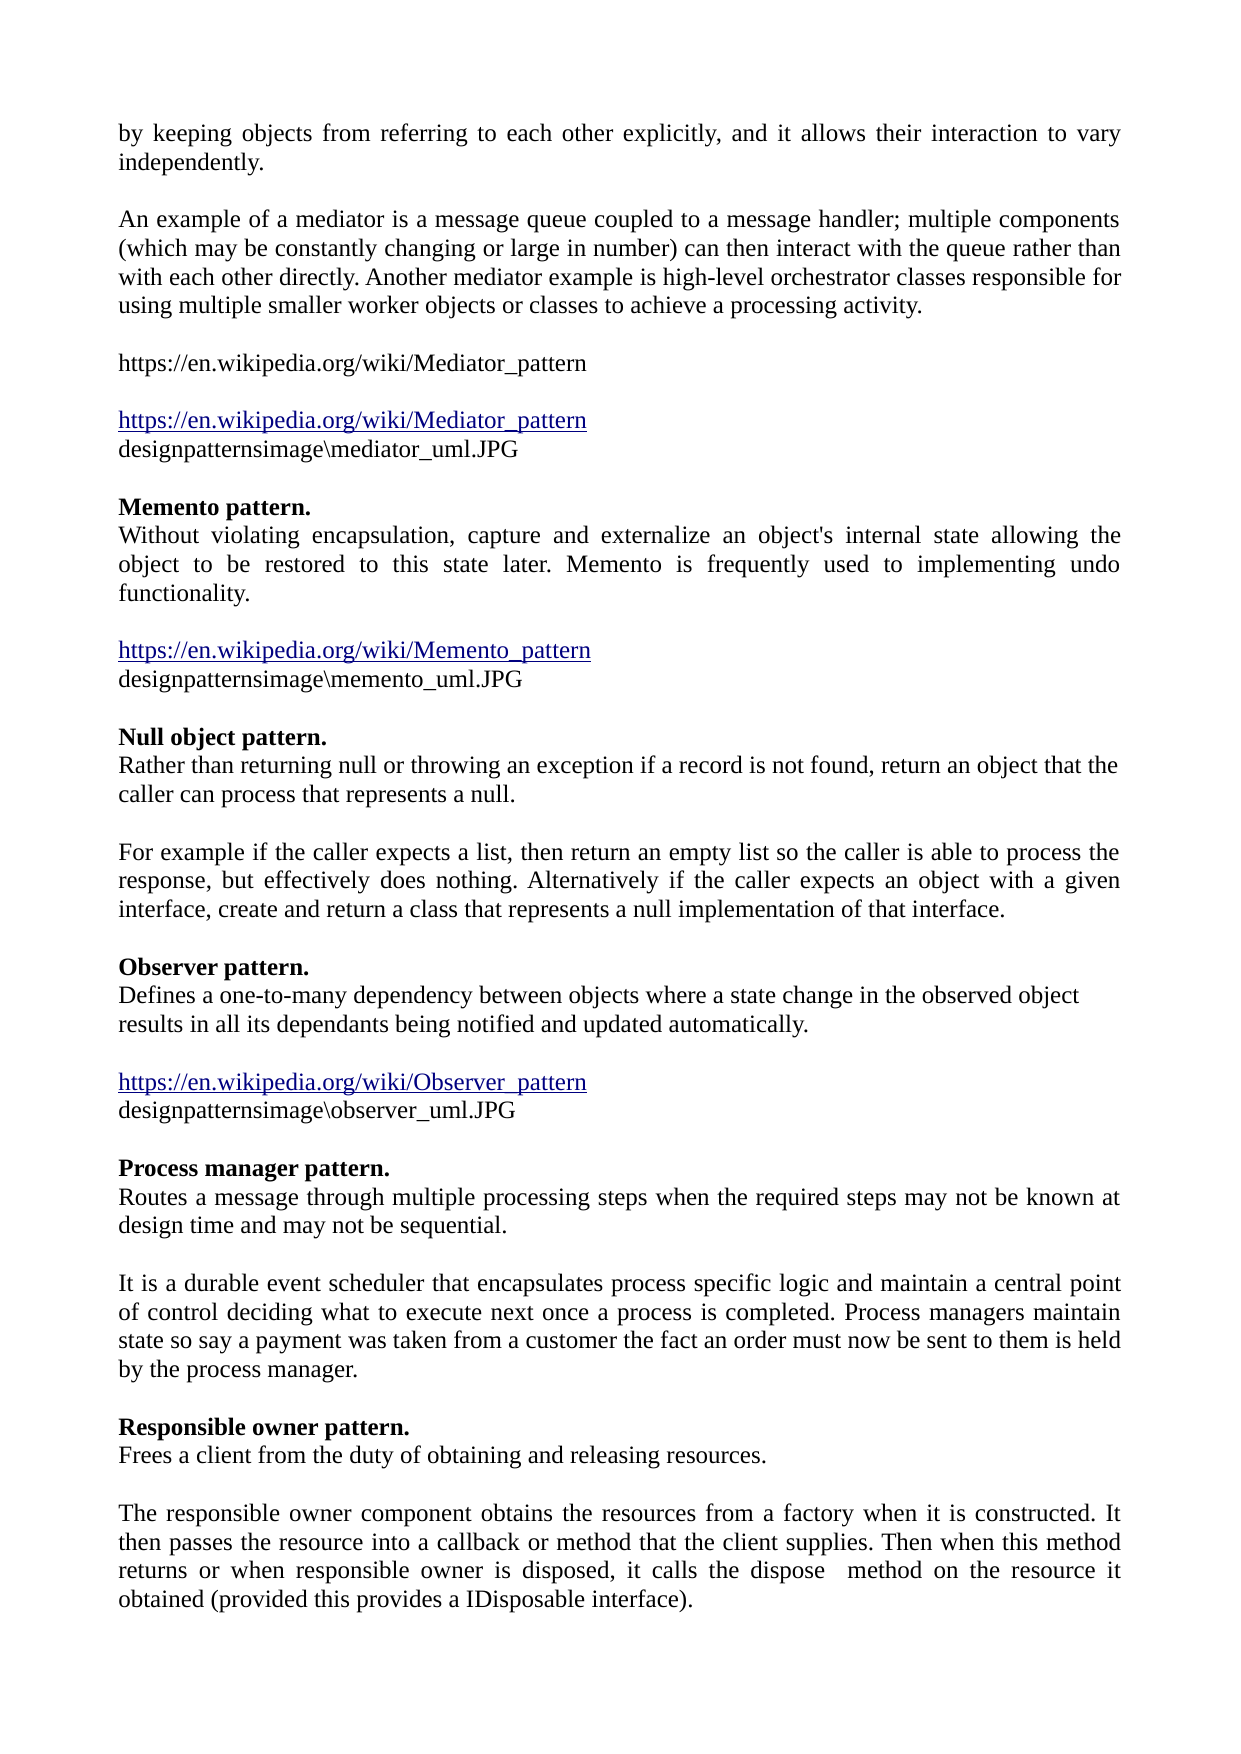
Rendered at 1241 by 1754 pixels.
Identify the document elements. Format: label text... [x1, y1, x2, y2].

text Responsible owner pattern. [118, 1412, 1122, 1441]
text Without violating encapsulation, capture and externalize an object's internal state allowing the object to be restored to this state later. Memento is frequently used to implementing undo functionality. [118, 521, 1122, 607]
text Frees a client from the duty of obtaining and releasing resources. [118, 1441, 1122, 1469]
text Observer pattern. [118, 952, 1122, 981]
text Process manager pattern. [118, 1153, 1122, 1182]
text Rather than returning null or throwing an exception if a record is not found, return an object that the caller can process that represents a null. [118, 751, 1122, 808]
text by keeping objects from referring to each other explicitly, and it allows their interaction to vary independently. [118, 118, 1122, 176]
text An example of a mediator is a message queue coupled to a message handler; multiple components (which may be constantly changing or large in number) can then interact with the queue rather than with each other directly. Another mediator example is high-level orchestrator classes responsible for using multiple smaller worker objects or classes to achieve a processing activity. [118, 204, 1122, 319]
text The responsible owner component obtains the resources from a factory when it is constructed. It then passes the resource into a callback or method that the client supplies. Then when this method returns or when responsible owner is disposed, it calls the dispose method on the resource it obtained (provided this provides a IDisposable interface). [118, 1498, 1122, 1613]
text https://en.wikipedia.org/wiki/Observer_pattern [118, 1067, 1122, 1096]
text https://en.wikipedia.org/wiki/Mediator_pattern [118, 348, 1122, 377]
text For example if the caller expects a list, then return an empty list so the caller is able to process the response, but effectively does nothing. Alternatively if the caller expects an object with a given interface, create and return a class that represents a null implementation of that interface. [118, 837, 1122, 923]
text Null object pattern. [118, 722, 1122, 751]
text Routes a message through multiple processing steps when the required steps may not be known at design time and may not be sequential. [118, 1182, 1122, 1239]
text designpatternsimage\memento_uml.JPG [118, 664, 1122, 693]
text Defines a one-to-many dependency between objects where a state change in the observed object results in all its dependants being notified and updated automatically. [118, 981, 1122, 1038]
text designpatternsimage\mediator_uml.JPG [118, 434, 1122, 463]
text designpatternsimage\observer_uml.JPG [118, 1096, 1122, 1124]
text https://en.wikipedia.org/wiki/Mediator_pattern [118, 406, 1122, 434]
text https://en.wikipedia.org/wiki/Memento_pattern [118, 636, 1122, 664]
text Memento pattern. [118, 492, 1122, 521]
text It is a durable event scheduler that encapsulates process specific logic and maintain a central point of control deciding what to execute next once a process is completed. Process managers maintain state so say a payment was taken from a customer the fact an order must now be sent to them is held by the process manager. [118, 1268, 1122, 1383]
